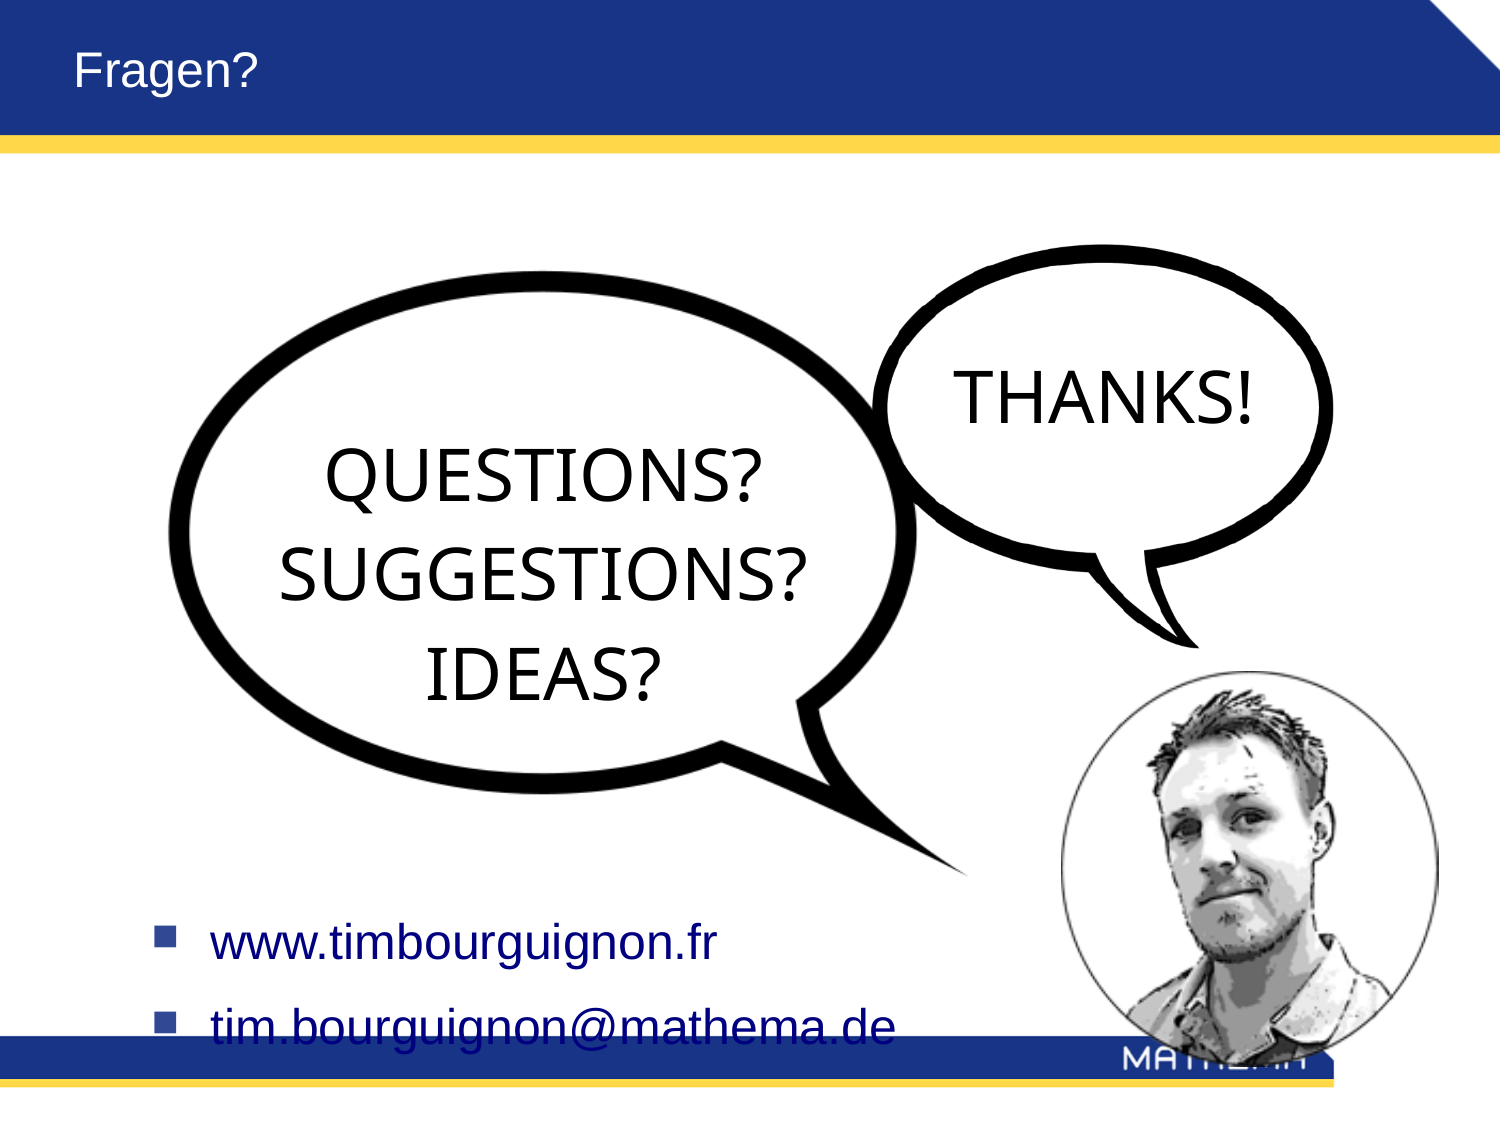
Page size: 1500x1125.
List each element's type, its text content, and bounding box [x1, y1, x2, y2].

title Fragen? [73, 40, 1276, 100]
picture [150, 226, 1348, 892]
subtitle www.timbourguignon.fr tim.bourguignon@mathema.de [92, 159, 1386, 1125]
picture [0, 0, 1500, 1125]
